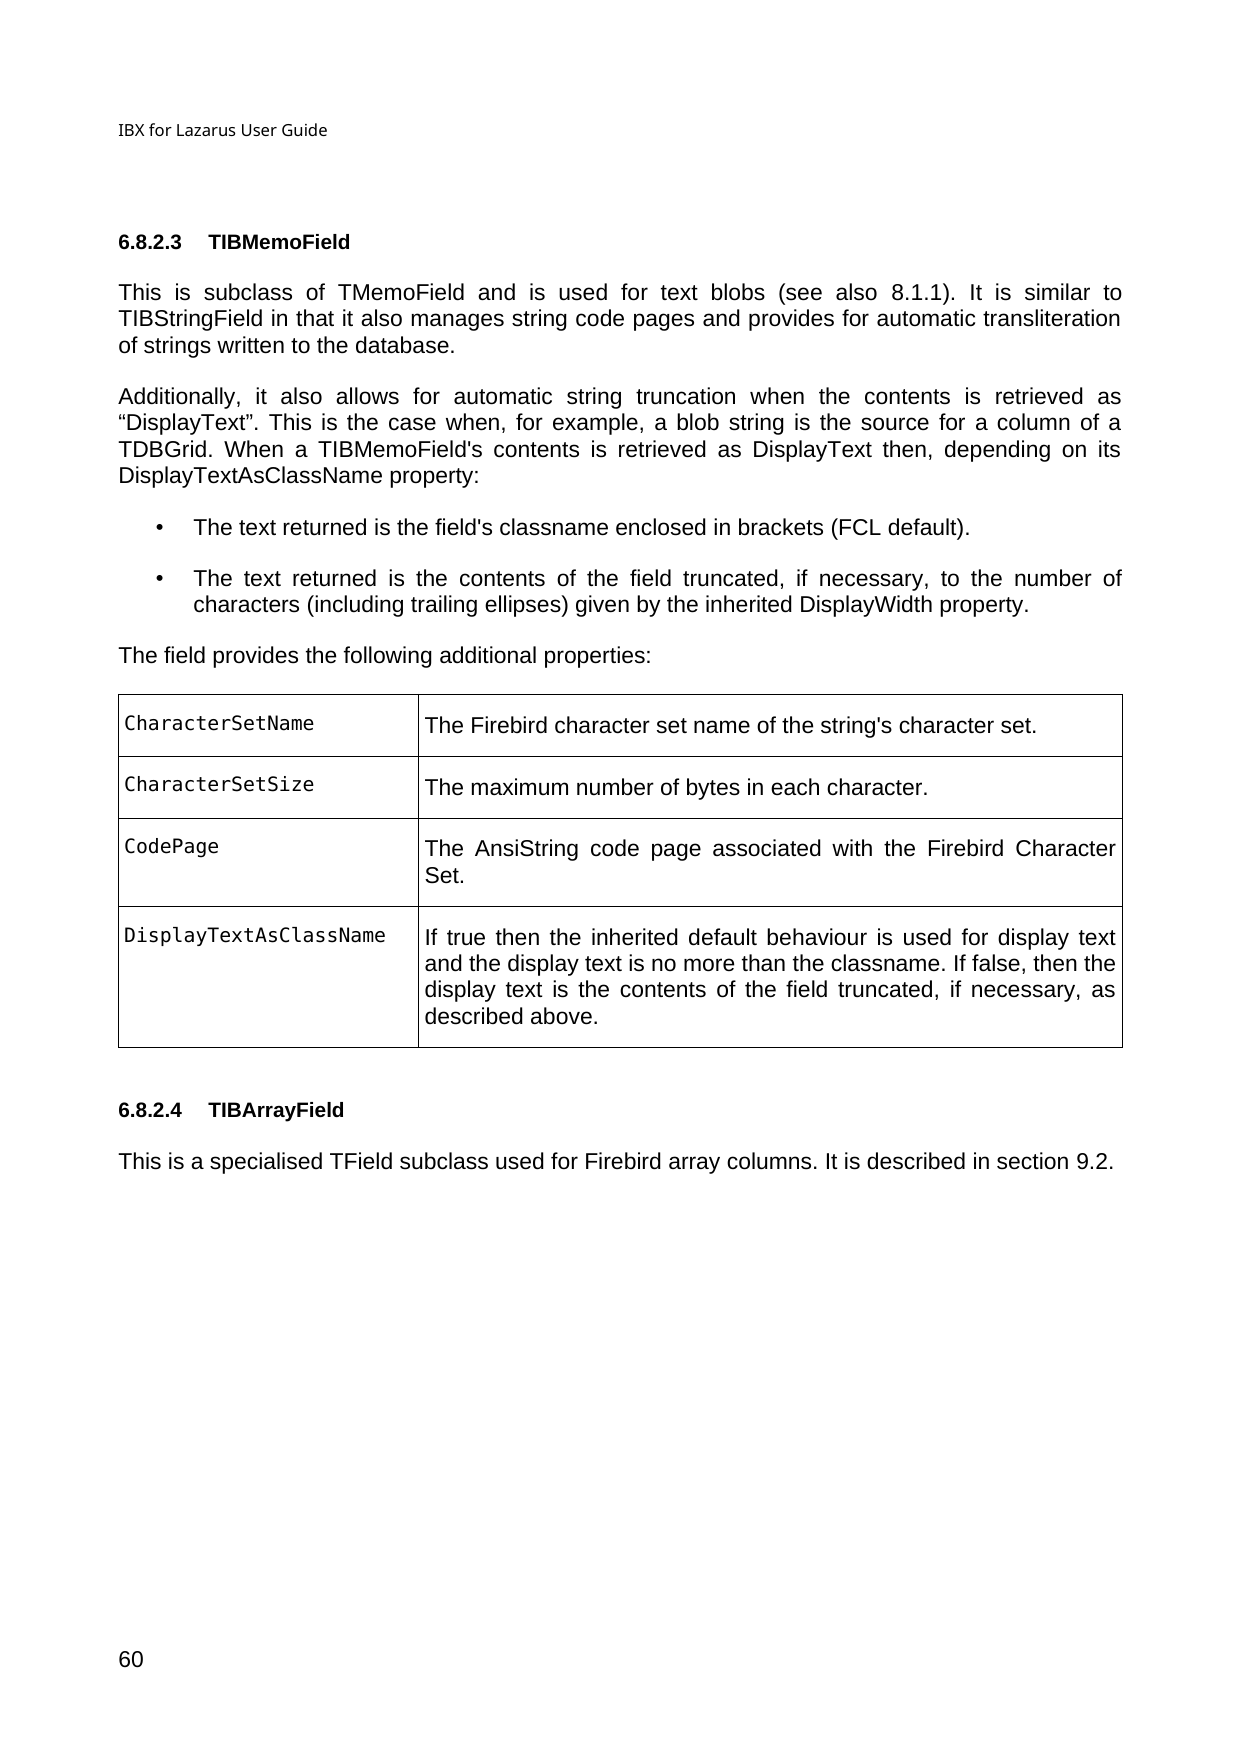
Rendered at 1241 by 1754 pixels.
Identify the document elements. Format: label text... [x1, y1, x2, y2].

table_cell CharacterSetSize [119, 757, 418, 818]
table_header CharacterSetName [119, 695, 418, 756]
subtitle TIBMemoField [118, 229, 1122, 253]
table_cell The maximum number of bytes in each character. [419, 757, 1122, 818]
subtitle TIBArrayField [118, 1098, 1122, 1122]
list The text returned is the contents of the field truncated, if necessary, to the number of characters (including trailing ellipses) given by the inherited DisplayWidth property. [156, 565, 1122, 617]
list The text returned is the field's classname enclosed in brackets (FCL default). [156, 513, 1122, 540]
text This is subclass of TMemoField and is used for text blobs (see also 8.1.1). It is similar to TIBStringField in that it also manages string code pages and provides for automatic transliteration of strings written to the database. [118, 279, 1122, 358]
table_cell If true then the inherited default behaviour is used for display text and the display text is no more than the classname. If false, then the display text is the contents of the field truncated, if necessary, as described above. [419, 907, 1122, 1047]
table_header The Firebird character set name of the string's character set. [419, 695, 1122, 756]
table_cell CodePage [119, 819, 418, 906]
text Additionally, it also allows for automatic string truncation when the contents is retrieved as “DisplayText”. This is the case when, for example, a blob string is the source for a column of a TDBGrid. When a TIBMemoField's contents is retrieved as DisplayText then, depending on its DisplayTextAsClassName property: [118, 383, 1122, 488]
text The field provides the following additional properties: [118, 642, 1122, 669]
table_cell The AnsiString code page associated with the Firebird Character Set. [419, 819, 1122, 906]
text This is a specialised TField subclass used for Firebird array columns. It is described in section 9.2. [118, 1148, 1122, 1174]
table_cell DisplayTextAsClassName [119, 907, 418, 1047]
